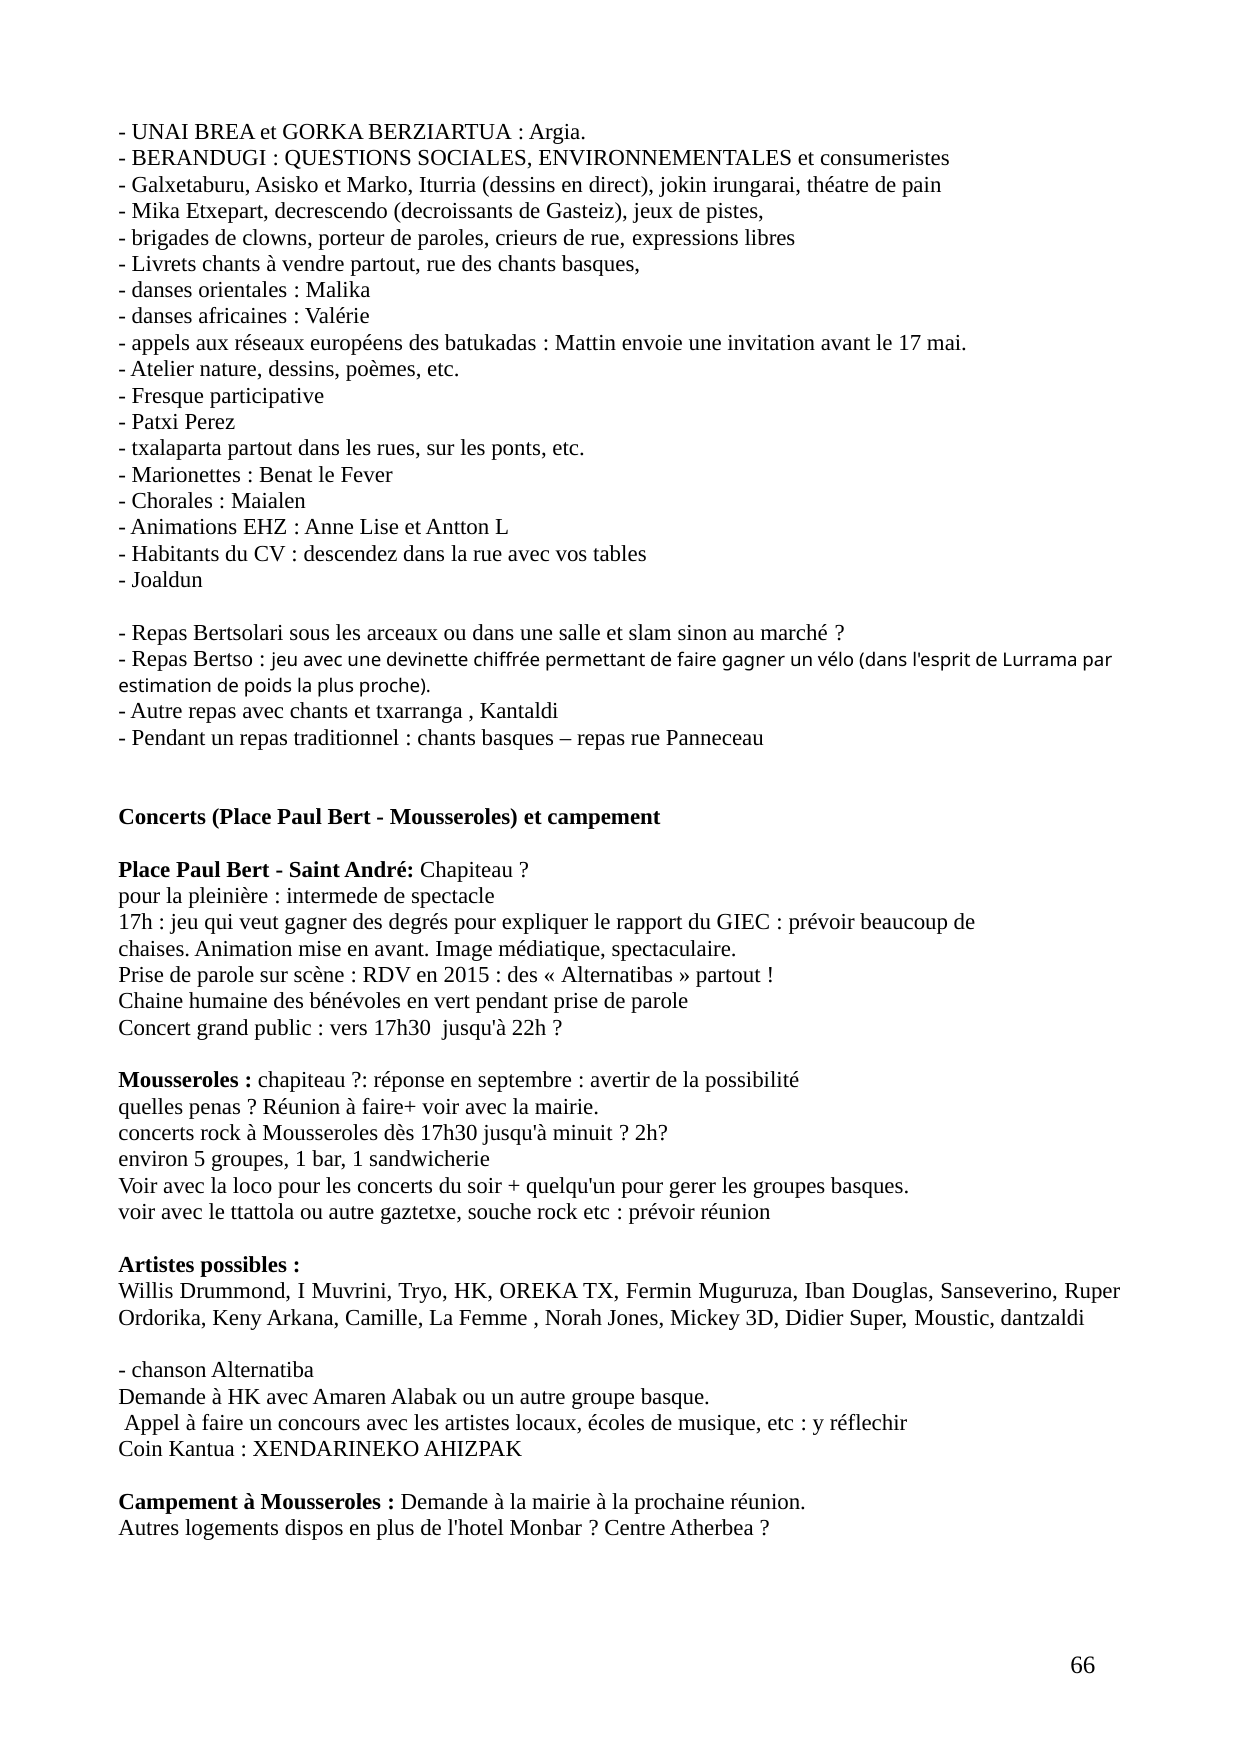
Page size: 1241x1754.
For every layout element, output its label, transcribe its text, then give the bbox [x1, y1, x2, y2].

text - Marionettes : Benat le Fever [118, 461, 1122, 487]
text Appel à faire un concours avec les artistes locaux, écoles de musique, etc : y réflechir [118, 1409, 1122, 1435]
text Mousseroles : chapiteau ?: réponse en septembre : avertir de la possibilité [118, 1066, 1122, 1093]
text - Patxi Perez [118, 408, 1122, 434]
text - Animations EHZ : Anne Lise et Antton L [118, 513, 1122, 540]
text Campement à Mousseroles : Demande à la mairie à la prochaine réunion. [118, 1488, 1122, 1514]
text ­- Chorales : Maialen [118, 487, 1122, 513]
text - Repas Bertso : jeu avec une devinette chiffrée permettant de faire gagner un vélo (dans l'esprit de Lurrama par estimation de poids la plus proche). [118, 645, 1122, 697]
text Artistes possibles : [118, 1251, 1122, 1277]
text chaises. Animation mise en avant. Image médiatique, spectaculaire. [118, 935, 1122, 961]
text Chaine humaine des bénévoles en vert pendant prise de parole [118, 987, 1122, 1014]
text - danses orientales : Malika [118, 276, 1122, 303]
text quelles penas ? Réunion à faire+ voir avec la mairie. [118, 1093, 1122, 1119]
text environ 5 groupes, 1 bar, 1 sandwicherie [118, 1146, 1122, 1172]
text - Habitants du CV : descendez dans la rue avec vos tables [118, 540, 1122, 566]
text - txalaparta partout dans les rues, sur les ponts, etc. [118, 434, 1122, 461]
text pour la pleinière : intermede de spectacle [118, 882, 1122, 908]
text Voir avec la loco pour les concerts du soir + quelqu'un pour gerer les groupes basques. [118, 1172, 1122, 1198]
text - Atelier nature, dessins, poèmes, etc. [118, 355, 1122, 382]
text - Livrets chants à vendre partout, rue des chants basques, [118, 250, 1122, 276]
text - danses africaines : Valérie [118, 303, 1122, 329]
text - BERANDUGI : QUESTIONS SOCIALES, ENVIRONNEMENTALES et consumeristes [118, 144, 1122, 171]
text - Joaldun [118, 566, 1122, 592]
text - UNAI BREA et GORKA BERZIARTUA : Argia. [118, 118, 1122, 144]
text - Autre repas avec chants et txarranga , Kantaldi [118, 697, 1122, 724]
text - Fresque participative [118, 382, 1122, 408]
text - Repas Bertsolari sous les arceaux ou dans une salle et slam sinon au marché ? [118, 619, 1122, 645]
text - Pendant un repas traditionnel : chants basques – repas rue Panneceau [118, 724, 1122, 750]
text Demande à HK avec Amaren Alabak ou un autre groupe basque. [118, 1383, 1122, 1409]
text - appels aux réseaux européens des batukadas : Mattin envoie une invitation avant le 17 mai. [118, 329, 1122, 355]
text Prise de parole sur scène : RDV en 2015 : des « Alternatibas » partout ! [118, 961, 1122, 987]
text - Galxetaburu, Asisko et Marko, Iturria (dessins en direct), jokin irungarai, théatre de pain [118, 171, 1122, 197]
text - brigades de clowns, porteur de paroles, crieurs de rue, expressions libres [118, 223, 1122, 250]
text Concert grand public : vers 17h30 jusqu'à 22h ? [118, 1014, 1122, 1040]
text - Mika Etxepart, decrescendo (decroissants de Gasteiz), jeux de pistes, [118, 197, 1122, 223]
text Concerts (Place Paul Bert - Mousseroles) et campement [118, 803, 1122, 829]
text voir avec le ttattola ou autre gaztetxe, souche rock etc : prévoir réunion [118, 1198, 1122, 1224]
text Place Paul Bert - Saint André: Chapiteau ? [118, 856, 1122, 882]
text - chanson Alternatiba [118, 1356, 1122, 1383]
text Willis Drummond, I Muvrini, Tryo, HK, OREKA TX, Fermin Muguruza, Iban Douglas, Sanseverino, Ruper Ordorika, Keny Arkana, Camille, La Femme , Norah Jones, Mickey 3D, Didier Super, Moustic, dantzaldi [118, 1277, 1122, 1330]
text Coin Kantua : XENDARINEKO AHIZPAK [118, 1435, 1122, 1462]
text concerts rock à Mousseroles dès 17h30 jusqu'à minuit ? 2h? [118, 1119, 1122, 1146]
text 17h : jeu qui veut gagner des degrés pour expliquer le rapport du GIEC : prévoir beaucoup de [118, 908, 1122, 935]
text Autres logements dispos en plus de l'hotel Monbar ? Centre Atherbea ? [118, 1514, 1122, 1541]
